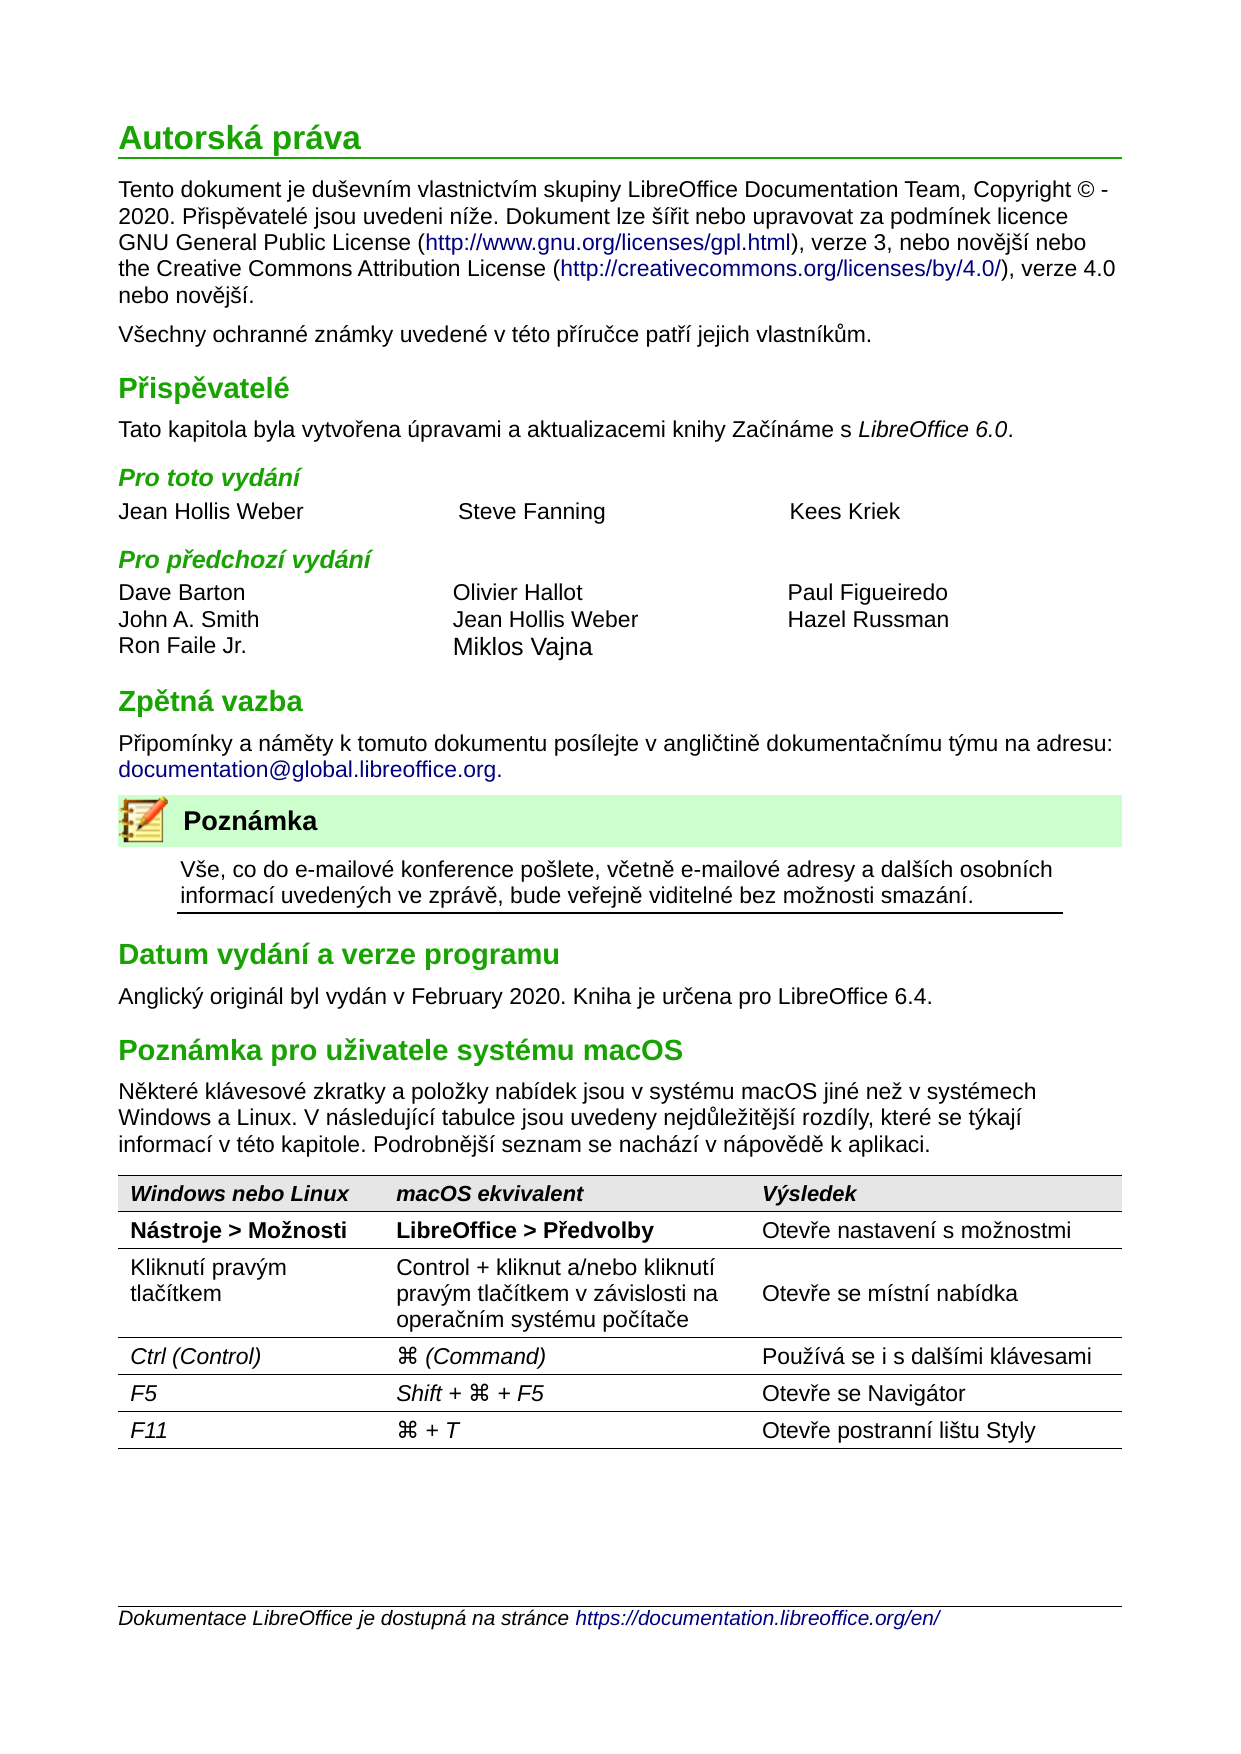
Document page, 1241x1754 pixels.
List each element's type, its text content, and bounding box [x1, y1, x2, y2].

subtitle Pro předchozí vydání [118, 544, 1122, 573]
table_cell Control + kliknut a/nebo kliknutí pravým tlačítkem v závislosti na operačním systému počítače [384, 1249, 750, 1337]
table_header Výsledek [750, 1176, 1122, 1211]
subtitle Poznámka [118, 803, 1122, 843]
text Některé klávesové zkratky a položky nabídek jsou v systému macOS jiné než v systémech Windows a Linux. V následující tabulce jsou uvedeny nejdůležitější rozdíly, které se týkají informací v této kapitole. Podrobnější seznam se nachází v nápovědě k aplikaci. [118, 1078, 1122, 1157]
table_header Paul Figueiredo [788, 579, 1122, 606]
table_cell Otevře nastavení s možnostmi [750, 1212, 1122, 1247]
table_cell F11 [118, 1412, 384, 1448]
table_cell [788, 632, 1122, 661]
table_cell F5 [118, 1375, 384, 1411]
table_header Steve Fanning [458, 498, 789, 524]
table_cell Miklos Vajna [453, 632, 787, 661]
subtitle Zpětná vazba [118, 684, 1122, 718]
table_cell Shift + ⌘ + F5 [384, 1375, 750, 1411]
table_cell Jean Hollis Weber [453, 606, 787, 632]
table_cell Ctrl (Control) [118, 1338, 384, 1374]
table_cell ⌘ + T [384, 1412, 750, 1448]
subtitle Poznámka pro uživatele systému macOS [118, 1033, 1122, 1066]
table_cell ⌘ (Command) [384, 1338, 750, 1374]
text Tento dokument je duševním vlastnictvím skupiny LibreOffice Documentation Team, Copyright © - 2020. Přispěvatelé jsou uvedeni níže. Dokument lze šířit nebo upravovat za podmínek licence GNU General Public License (http://www.gnu.org/licenses/gpl.html), verze 3, nebo novější nebo the Creative Commons Attribution License (http://creativecommons.org/licenses/by/4.0/), verze 4.0 nebo novější. [118, 176, 1122, 308]
subtitle Datum vydání a verze programu [118, 937, 1122, 971]
text Anglický originál byl vydán v únoru 2020. Kniha je určena pro LibreOffice 6.4. [118, 983, 1122, 1009]
subtitle Přispěvatelé [118, 371, 1122, 404]
table_cell Používá se i s dalšími klávesami [750, 1338, 1122, 1374]
subtitle Pro toto vydání [118, 463, 1122, 492]
table_cell John A. Smith [118, 606, 453, 632]
table_header Kees Kriek [789, 498, 1122, 524]
text Tato kapitola byla vytvořena úpravami a aktualizacemi knihy Začínáme s LibreOffice 6.0. [118, 416, 1122, 442]
table_header Jean Hollis Weber [118, 498, 458, 524]
table_cell Hazel Russman [788, 606, 1122, 632]
table_cell Nástroje > Možnosti [118, 1212, 384, 1247]
table_header Windows nebo Linux [118, 1176, 384, 1211]
table_cell LibreOffice > Předvolby [384, 1212, 750, 1247]
subtitle Autorská práva [118, 118, 1122, 157]
picture [119, 795, 170, 846]
text Vše, co do e-mailové konference pošlete, včetně e-mailové adresy a dalších osobních informací uvedených ve zprávě, bude veřejně viditelné bez možnosti smazání. [177, 853, 1063, 912]
table_header macOS ekvivalent [384, 1176, 750, 1211]
table_cell Ron Faile Jr. [118, 632, 453, 661]
table_cell Otevře se Navigátor [750, 1375, 1122, 1411]
table_cell Otevře se místní nabídka [750, 1249, 1122, 1337]
table_cell Kliknutí pravým tlačítkem [118, 1249, 384, 1337]
text Všechny ochranné známky uvedené v této příručce patří jejich vlastníkům. [118, 321, 1122, 347]
table_header Olivier Hallot [453, 579, 787, 606]
table_cell Otevře postranní lištu Styly [750, 1412, 1122, 1448]
table_header Dave Barton [118, 579, 453, 606]
text Připomínky a náměty k tomuto dokumentu posílejte v angličtině dokumentačnímu týmu na adresu: documentation@global.libreoffice.org. [118, 730, 1122, 782]
